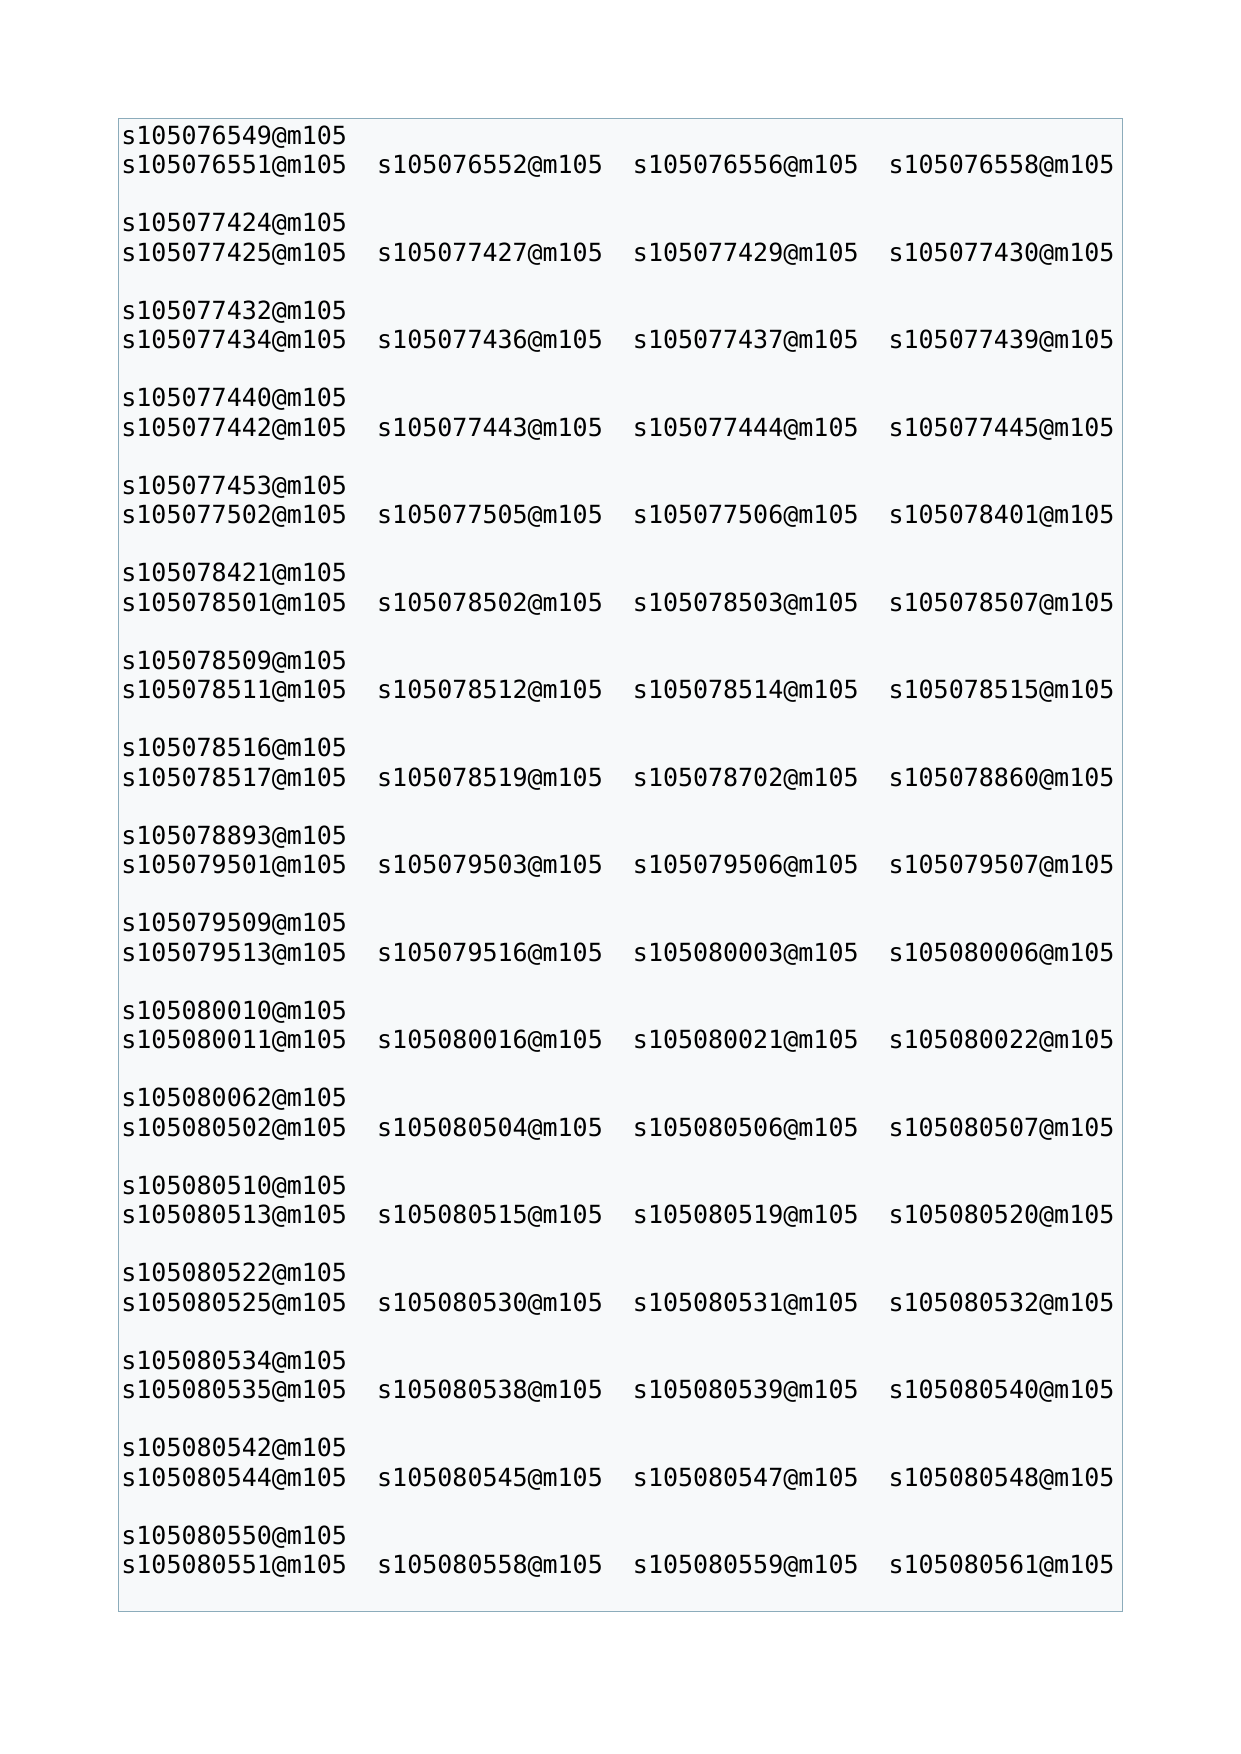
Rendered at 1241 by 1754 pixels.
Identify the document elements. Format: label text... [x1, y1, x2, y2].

text s105076549@m105 s105076551@m105 s105076552@m105 s105076556@m105 s105076558@m105 s105077424@m105 s105077425@m105 s105077427@m105 s105077429@m105 s105077430@m105 s105077432@m105 s105077434@m105 s105077436@m105 s105077437@m105 s105077439@m105 s105077440@m105 s105077442@m105 s105077443@m105 s105077444@m105 s105077445@m105 s105077453@m105 s105077502@m105 s105077505@m105 s105077506@m105 s105078401@m105 s105078421@m105 s105078501@m105 s105078502@m105 s105078503@m105 s105078507@m105 s105078509@m105 s105078511@m105 s105078512@m105 s105078514@m105 s105078515@m105 s105078516@m105 s105078517@m105 s105078519@m105 s105078702@m105 s105078860@m105 s105078893@m105 s105079501@m105 s105079503@m105 s105079506@m105 s105079507@m105 s105079509@m105 s105079513@m105 s105079516@m105 s105080003@m105 s105080006@m105 s105080010@m105 s105080011@m105 s105080016@m105 s105080021@m105 s105080022@m105 s105080062@m105 s105080502@m105 s105080504@m105 s105080506@m105 s105080507@m105 s105080510@m105 s105080513@m105 s105080515@m105 s105080519@m105 s105080520@m105 s105080522@m105 s105080525@m105 s105080530@m105 s105080531@m105 s105080532@m105 s105080534@m105 s105080535@m105 s105080538@m105 s105080539@m105 s105080540@m105 s105080542@m105 s105080544@m105 s105080545@m105 s105080547@m105 s105080548@m105 s105080550@m105 s105080551@m105 s105080558@m105 s105080559@m105 s105080561@m105 [119, 119, 1122, 1611]
